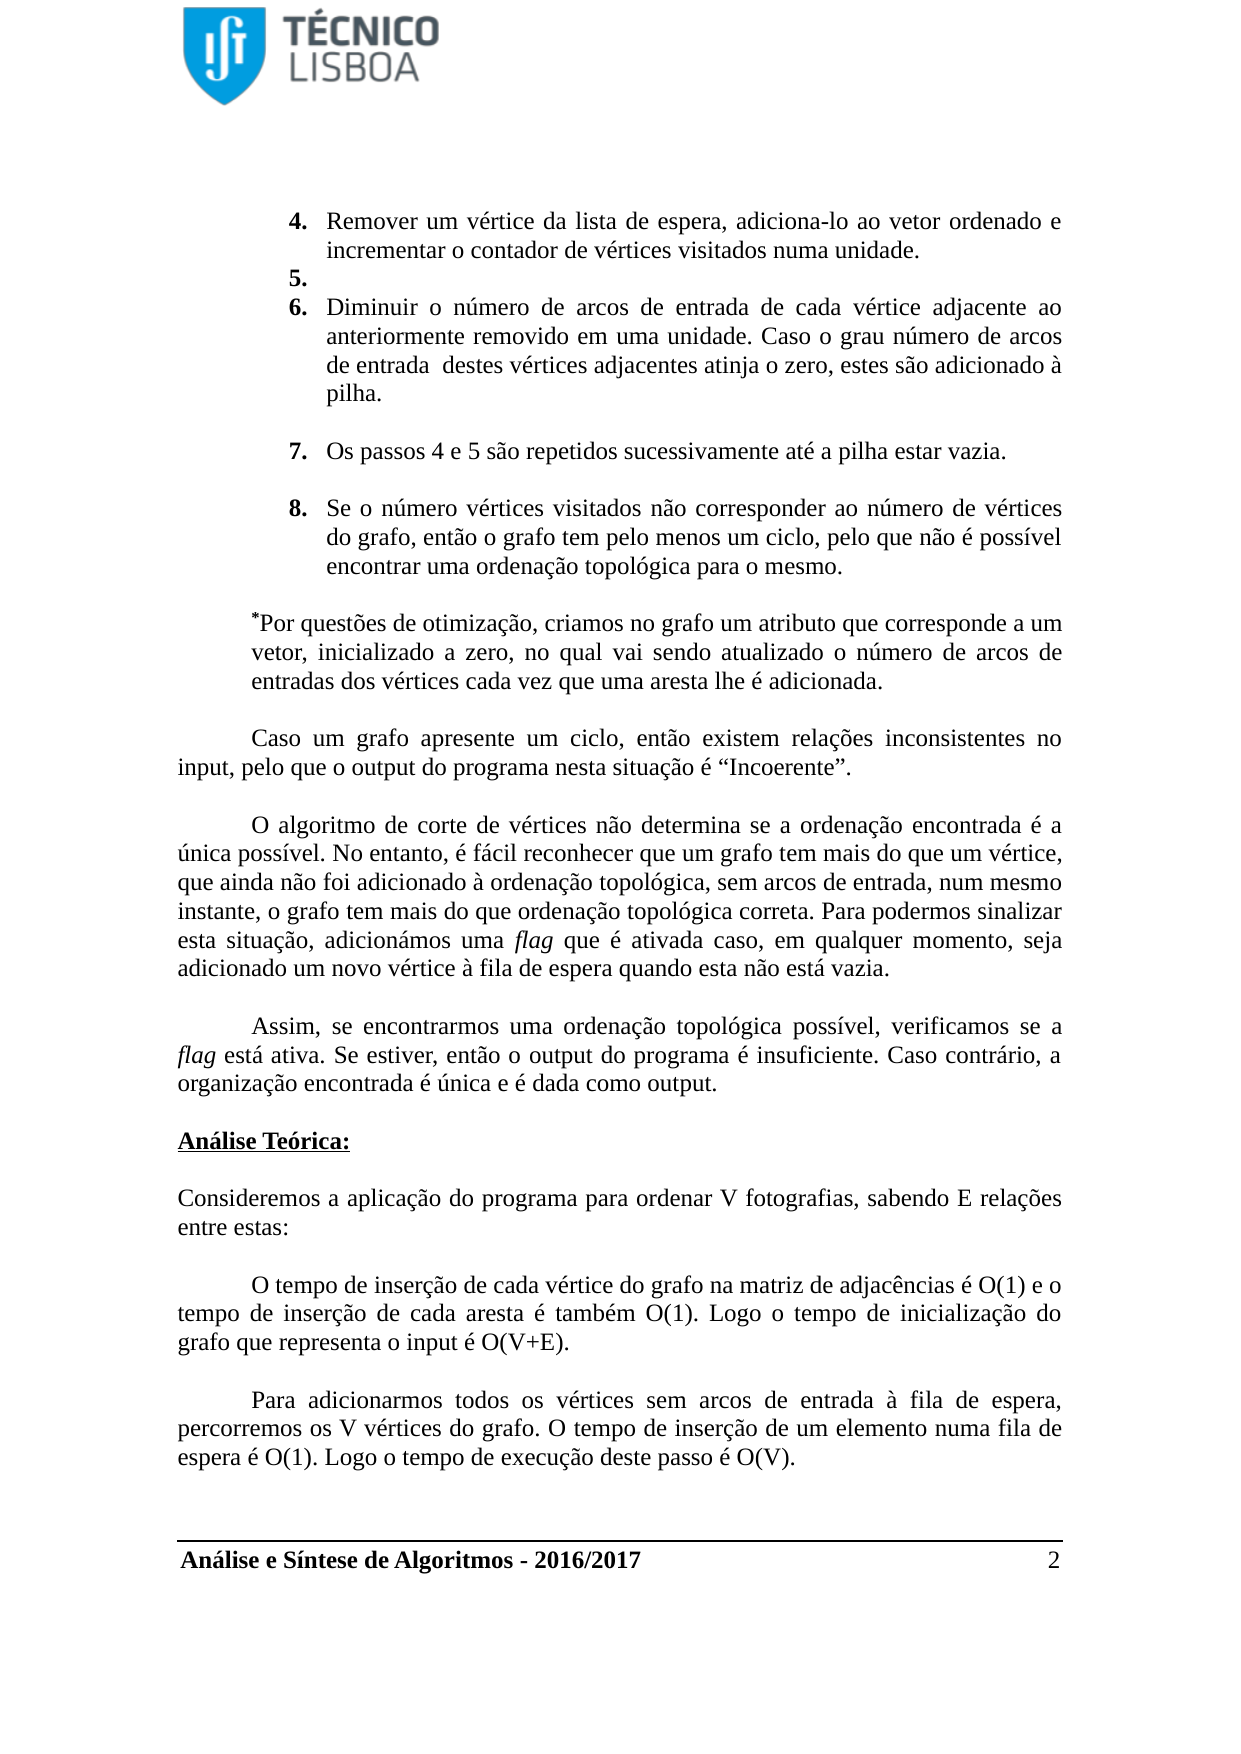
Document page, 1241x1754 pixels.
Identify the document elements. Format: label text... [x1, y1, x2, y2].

list Se o número vértices visitados não corresponder ao número de vértices do grafo, então o grafo tem pelo menos um ciclo, pelo que não é possível encontrar uma ordenação topológica para o mesmo. [288, 493, 1063, 580]
picture [182, 5, 440, 106]
list Remover um vértice da lista de espera, adiciona-lo ao vetor ordenado e incrementar o contador de vértices visitados numa unidade. [288, 206, 1063, 263]
text O tempo de inserção de cada vértice do grafo na matriz de adjacências é O(1) e o tempo de inserção de cada aresta é também O(1). Logo o tempo de inicialização do grafo que representa o input é O(V+E). [177, 1270, 1063, 1356]
list Os passos 4 e 5 são repetidos sucessivamente até a pilha estar vazia. [288, 436, 1063, 465]
text Assim, se encontrarmos uma ordenação topológica possível, verificamos se a flag está ativa. Se estiver, então o output do programa é insuficiente. Caso contrário, a organização encontrada é única e é dada como output. [177, 1011, 1063, 1097]
text Consideremos a aplicação do programa para ordenar V fotografias, sabendo E relações entre estas: [177, 1183, 1063, 1241]
text Caso um grafo apresente um ciclo, então existem relações inconsistentes no input, pelo que o output do programa nesta situação é “Incoerente”. [177, 723, 1063, 781]
text *Por questões de otimização, criamos no grafo um atributo que corresponde a um vetor, inicializado a zero, no qual vai sendo atualizado o número de arcos de entradas dos vértices cada vez que uma aresta lhe é adicionada. [251, 608, 1063, 695]
text O algoritmo de corte de vértices não determina se a ordenação encontrada é a única possível. No entanto, é fácil reconhecer que um grafo tem mais do que um vértice, que ainda não foi adicionado à ordenação topológica, sem arcos de entrada, num mesmo instante, o grafo tem mais do que ordenação topológica correta. Para podermos sinalizar esta situação, adicionámos uma flag que é ativada caso, em qualquer momento, seja adicionado um novo vértice à fila de espera quando esta não está vazia. [177, 810, 1063, 982]
text Para adicionarmos todos os vértices sem arcos de entrada à fila de espera, percorremos os V vértices do grafo. O tempo de inserção de um elemento numa fila de espera é O(1). Logo o tempo de execução deste passo é O(V). [177, 1385, 1063, 1471]
list Diminuir o número de arcos de entrada de cada vértice adjacente ao anteriormente removido em uma unidade. Caso o grau número de arcos de entrada destes vértices adjacentes atinja o zero, estes são adicionado à pilha. [288, 292, 1063, 407]
text Análise Teórica: [177, 1126, 1063, 1155]
